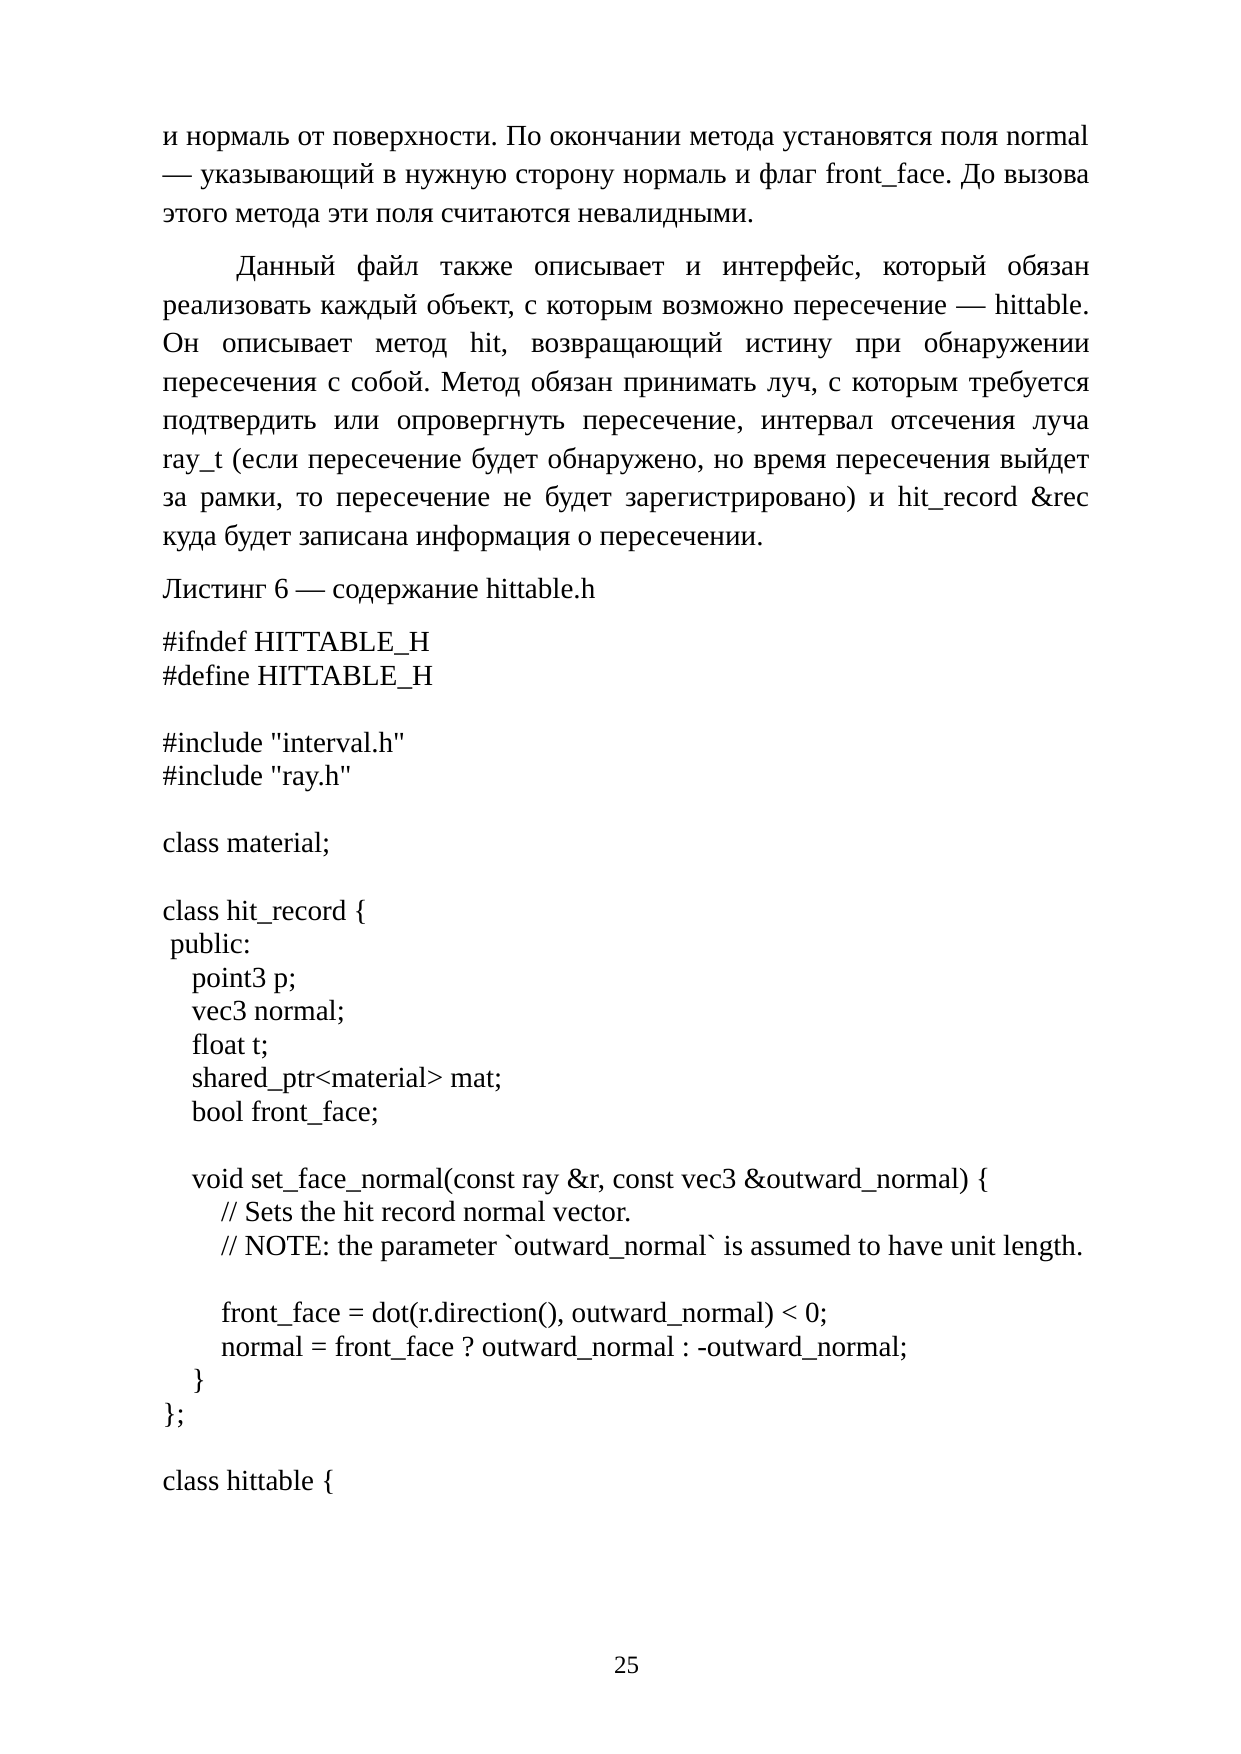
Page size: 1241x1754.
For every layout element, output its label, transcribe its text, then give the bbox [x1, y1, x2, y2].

text Листинг 6 — содержание hittable.h [162, 571, 1090, 605]
text и нормаль от поверхности. По окончании метода установятся поля normal — указывающий в нужную сторону нормаль и флаг front_face. До вызова этого метода эти поля считаются невалидными. [162, 118, 1090, 229]
text #define HITTABLE_H [162, 658, 1090, 691]
text void set_face_normal(const ray &r, const vec3 &outward_normal) { [162, 1161, 1090, 1194]
text normal = front_face ? outward_normal : -outward_normal; [162, 1329, 1090, 1362]
text front_face = dot(r.direction(), outward_normal) < 0; [162, 1295, 1090, 1329]
text #include "ray.h" [162, 758, 1090, 792]
text class hittable { [162, 1463, 1090, 1496]
text #ifndef HITTABLE_H [162, 624, 1090, 658]
text #include "interval.h" [162, 725, 1090, 758]
text float t; [162, 1027, 1090, 1060]
text bool front_face; [162, 1094, 1090, 1127]
text public: [162, 926, 1090, 960]
text point3 p; [162, 960, 1090, 993]
text } [162, 1362, 1090, 1396]
text }; [162, 1396, 1090, 1429]
text shared_ptr<material> mat; [162, 1060, 1090, 1094]
text Данный файл также описывает и интерфейс, который обязан реализовать каждый объект, с которым возможно пересечение — hittable. Он описывает метод hit, возвращающий истину при обнаружении пересечения с собой. Метод обязан принимать луч, с которым требуется подтвердить или опровергнуть пересечение, интервал отсечения луча ray_t (если пересечение будет обнаружено, но время пересечения выйдет за рамки, то пересечение не будет зарегистрировано) и hit_record &rec куда будет записана информация о пересечении. [162, 248, 1090, 552]
text // Sets the hit record normal vector. [162, 1194, 1090, 1228]
text class hit_record { [162, 893, 1090, 926]
text class material; [162, 826, 1090, 859]
text vec3 normal; [162, 993, 1090, 1027]
text // NOTE: the parameter `outward_normal` is assumed to have unit length. [162, 1228, 1090, 1262]
